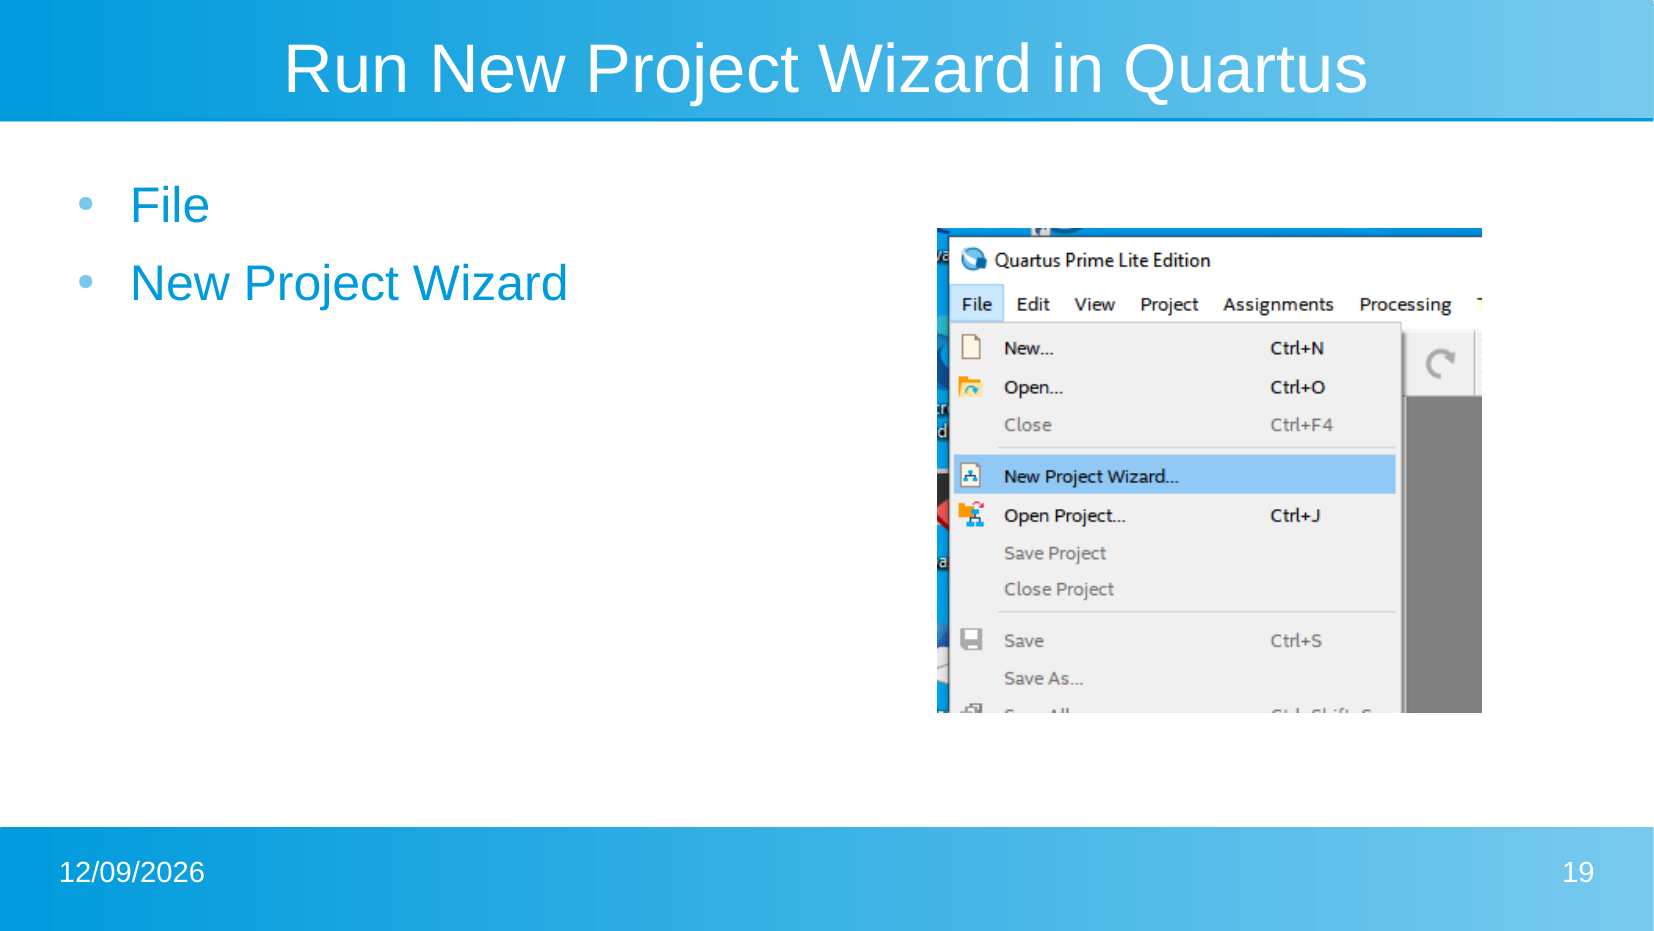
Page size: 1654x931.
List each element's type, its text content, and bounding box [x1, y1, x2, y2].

title Run New Project Wizard in Quartus [59, 29, 1595, 108]
picture [937, 228, 949, 234]
picture [937, 228, 1482, 713]
list File New Project Wizard [59, 177, 1595, 768]
